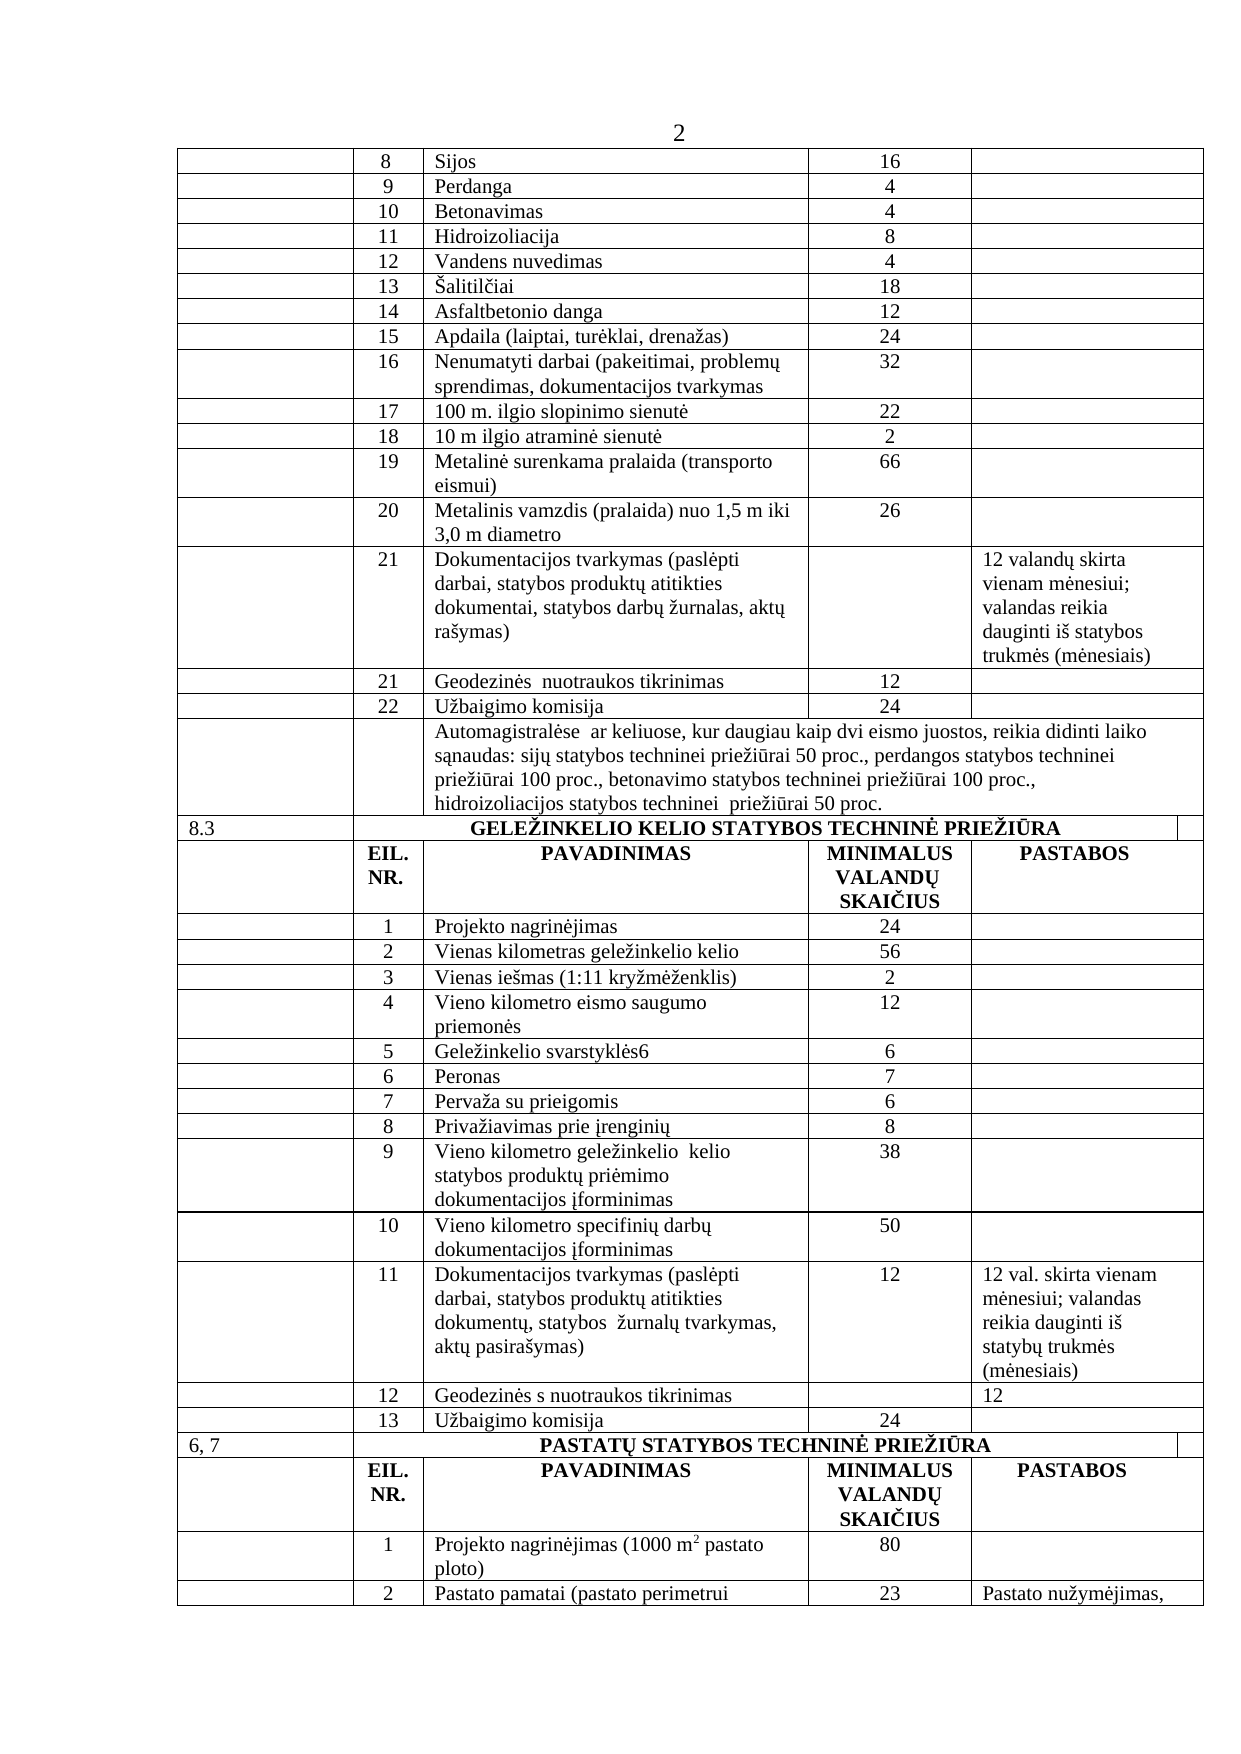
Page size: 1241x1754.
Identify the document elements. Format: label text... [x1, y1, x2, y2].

table_cell [1178, 914, 1203, 938]
table_cell 80 [809, 1532, 971, 1580]
table_cell [178, 224, 353, 248]
table_cell 10 [354, 1213, 423, 1261]
table_cell Geodezinės nuotraukos tikrinimas [424, 669, 808, 693]
table_cell [1178, 1383, 1203, 1407]
table_cell 4 [809, 199, 971, 223]
table_cell Perdanga [424, 174, 808, 198]
table_cell [178, 669, 353, 693]
table_cell [1178, 299, 1203, 323]
table_cell 7 [809, 1064, 971, 1088]
table_cell [1178, 324, 1203, 348]
table_cell 19 [354, 449, 423, 497]
table_cell 7 [354, 1089, 423, 1113]
table_cell [1178, 990, 1203, 1038]
table_cell 9 [354, 1139, 423, 1211]
table_cell [178, 1039, 353, 1063]
table_cell [972, 1139, 1178, 1211]
table_cell [972, 149, 1178, 173]
table_cell 2 [809, 965, 971, 989]
table_cell [972, 399, 1178, 423]
table_cell [972, 1089, 1178, 1113]
table_cell [1178, 350, 1203, 398]
table_cell [1178, 424, 1203, 448]
table_cell 11 [354, 224, 423, 248]
table_cell [178, 719, 353, 815]
table_cell EIL. NR. [354, 1458, 423, 1531]
table_cell Užbaigimo komisija [424, 694, 808, 718]
table_cell 21 [354, 669, 423, 693]
table_cell 6 [354, 1064, 423, 1088]
table_cell 4 [809, 174, 971, 198]
table_cell [972, 1039, 1178, 1063]
table_cell 12 [354, 1383, 423, 1407]
table_cell [1178, 1581, 1203, 1605]
table_cell Metalinė surenkama pralaida (transporto eismui) [424, 449, 808, 497]
table_cell 32 [809, 350, 971, 398]
table_cell 16 [809, 149, 971, 173]
table_cell [1178, 174, 1203, 198]
table_cell 8 [809, 1114, 971, 1138]
table_cell 13 [354, 274, 423, 298]
table_cell [972, 274, 1178, 298]
table_cell Sijos [424, 149, 808, 173]
table_cell 21 [354, 547, 423, 667]
table_cell [178, 1114, 353, 1138]
table_cell [178, 1408, 353, 1432]
table_cell [178, 547, 353, 667]
table_cell [972, 199, 1178, 223]
table_cell [178, 1064, 353, 1088]
table_cell [1178, 149, 1203, 173]
table_cell 8.3 [178, 816, 353, 840]
table_cell [178, 498, 353, 546]
table_cell [178, 399, 353, 423]
table_cell Vienas iešmas (1:11 kryžmėženklis) [424, 965, 808, 989]
table_cell Privažiavimas prie įrenginių [424, 1114, 808, 1138]
table_cell [809, 547, 971, 667]
table_cell 6, 7 [178, 1433, 353, 1457]
table_cell [1178, 547, 1203, 667]
table_cell [1178, 1039, 1203, 1063]
table_cell [1178, 449, 1203, 497]
table_cell 2 [354, 1581, 423, 1605]
table_cell [809, 1383, 971, 1407]
table_cell EIL. NR. [354, 841, 423, 913]
table_cell [178, 149, 353, 173]
table_cell [972, 990, 1178, 1038]
table_cell [972, 940, 1178, 963]
table_cell Metalinis vamzdis (pralaida) nuo 1,5 m iki 3,0 m diametro [424, 498, 808, 546]
table_cell [1178, 1213, 1203, 1261]
table_cell 50 [809, 1213, 971, 1261]
table_cell Asfaltbetonio danga [424, 299, 808, 323]
table_cell [178, 1262, 353, 1382]
table_cell [972, 1532, 1178, 1580]
table_cell [354, 719, 423, 815]
table_cell Geležinkelio svarstyklės6 [424, 1039, 808, 1063]
table_cell [972, 965, 1178, 989]
table_cell [1178, 399, 1203, 423]
table_cell 11 [354, 1262, 423, 1382]
table_cell [178, 694, 353, 718]
table_cell 56 [809, 940, 971, 963]
table_cell [1178, 199, 1203, 223]
table_cell [178, 1213, 353, 1261]
table_cell [972, 914, 1178, 938]
table_cell [972, 224, 1178, 248]
table_cell Betonavimas [424, 199, 808, 223]
table_cell 4 [809, 249, 971, 273]
table_cell 12 valandų skirta vienam mėnesiui; valandas reikia dauginti iš statybos trukmės (mėnesiais) [972, 547, 1178, 667]
table_cell MINIMALUS VALANDŲ SKAIČIUS [809, 841, 971, 913]
table_cell 12 val. skirta vienam mėnesiui; valandas reikia dauginti iš statybų trukmės (mėnesiais) [972, 1262, 1178, 1382]
table_cell PAVADINIMAS [424, 841, 808, 913]
table_cell 24 [809, 914, 971, 938]
table_cell [1178, 719, 1203, 815]
table_cell [178, 324, 353, 348]
table_cell Dokumentacijos tvarkymas (paslėpti darbai, statybos produktų atitikties dokumentai, statybos darbų žurnalas, aktų rašymas) [424, 547, 808, 667]
table_cell [178, 249, 353, 273]
table_cell 26 [809, 498, 971, 546]
table_cell Vieno kilometro specifinių darbų dokumentacijos įforminimas [424, 1213, 808, 1261]
table_cell 5 [354, 1039, 423, 1063]
table_cell Pervaža su prieigomis [424, 1089, 808, 1113]
table_cell Vandens nuvedimas [424, 249, 808, 273]
table_cell Projekto nagrinėjimas [424, 914, 808, 938]
table_cell [972, 299, 1178, 323]
table_cell Hidroizoliacija [424, 224, 808, 248]
table_cell Vieno kilometro geležinkelio kelio statybos produktų priėmimo dokumentacijos įforminimas [424, 1139, 808, 1211]
table_cell 2 [809, 424, 971, 448]
table_cell 24 [809, 1408, 971, 1432]
table_cell 6 [809, 1039, 971, 1063]
table_cell [178, 940, 353, 963]
table_cell 12 [809, 299, 971, 323]
table_cell [178, 841, 353, 913]
table_cell [1178, 965, 1203, 989]
table_cell 1 [354, 1532, 423, 1580]
table_cell [972, 1408, 1178, 1432]
table_cell [1178, 1408, 1203, 1432]
table_cell 18 [354, 424, 423, 448]
table_cell [972, 694, 1178, 718]
table_cell Apdaila (laiptai, turėklai, drenažas) [424, 324, 808, 348]
table_cell [178, 424, 353, 448]
table_cell 12 [354, 249, 423, 273]
table_cell Vieno kilometro eismo saugumo priemonės [424, 990, 808, 1038]
table_cell [1178, 816, 1203, 840]
table_cell PASTABOS [972, 1458, 1178, 1531]
table_cell [178, 990, 353, 1038]
table_cell 22 [809, 399, 971, 423]
table_cell 17 [354, 399, 423, 423]
table_cell [972, 249, 1178, 273]
table_cell 2 [354, 940, 423, 963]
table_cell Dokumentacijos tvarkymas (paslėpti darbai, statybos produktų atitikties dokumentų, statybos žurnalų tvarkymas, aktų pasirašymas) [424, 1262, 808, 1382]
table_cell 100 m. ilgio slopinimo sienutė [424, 399, 808, 423]
table_cell [178, 174, 353, 198]
table_cell 14 [354, 299, 423, 323]
table_cell Projekto nagrinėjimas (1000 m2 pastato ploto) [424, 1532, 808, 1580]
table_cell [1178, 224, 1203, 248]
table_cell [1178, 1114, 1203, 1138]
table_cell [1178, 841, 1203, 913]
table_cell Geodezinės s nuotraukos tikrinimas [424, 1383, 808, 1407]
table_cell [1178, 498, 1203, 546]
table_cell Automagistralėse ar keliuose, kur daugiau kaip dvi eismo juostos, reikia didinti laiko sąnaudas: sijų statybos techninei priežiūrai 50 proc., perdangos statybos techninei priežiūrai 100 proc., betonavimo statybos techninei priežiūrai 100 proc., hidroizoliacijos statybos techninei priežiūrai 50 proc. [424, 719, 1178, 815]
table_cell 12 [809, 1262, 971, 1382]
table_cell [972, 1064, 1178, 1088]
table_cell [1178, 669, 1203, 693]
table_cell [972, 498, 1178, 546]
table_cell GELEŽINKELIO KELIO STATYBOS TECHNINĖ PRIEŽIŪRA [354, 816, 1177, 840]
table_cell Vienas kilometras geležinkelio kelio [424, 940, 808, 963]
table_cell [1178, 274, 1203, 298]
table_cell [178, 1383, 353, 1407]
table_cell 12 [809, 669, 971, 693]
table_cell [1178, 1433, 1203, 1457]
table_cell 24 [809, 324, 971, 348]
table_cell Užbaigimo komisija [424, 1408, 808, 1432]
table_cell [1178, 1089, 1203, 1113]
table_cell [1178, 1532, 1203, 1580]
table_cell Pastato pamatai (pastato perimetrui [424, 1581, 808, 1605]
table_cell 8 [354, 149, 423, 173]
table_cell 9 [354, 174, 423, 198]
table_cell [972, 324, 1178, 348]
table_cell [178, 914, 353, 938]
table_cell 18 [809, 274, 971, 298]
table_cell [972, 174, 1178, 198]
table_cell [972, 1114, 1178, 1138]
table_cell [972, 350, 1178, 398]
table_cell 20 [354, 498, 423, 546]
table_cell 66 [809, 449, 971, 497]
table_cell 4 [354, 990, 423, 1038]
table_cell [178, 1458, 353, 1531]
table_cell Pastato nužymėjimas, [972, 1581, 1178, 1605]
table_cell [1178, 1139, 1203, 1211]
table_cell [972, 449, 1178, 497]
table_cell Peronas [424, 1064, 808, 1088]
table_cell 10 m ilgio atraminė sienutė [424, 424, 808, 448]
table_cell Nenumatyti darbai (pakeitimai, problemų sprendimas, dokumentacijos tvarkymas [424, 350, 808, 398]
table_cell [1178, 694, 1203, 718]
table_cell 1 [354, 914, 423, 938]
table_cell [178, 1532, 353, 1580]
table_cell [178, 350, 353, 398]
table_cell [1178, 940, 1203, 963]
table_cell 24 [809, 694, 971, 718]
table_cell [178, 1581, 353, 1605]
table_cell [178, 1139, 353, 1211]
table_cell 23 [809, 1581, 971, 1605]
table_cell Šalitilčiai [424, 274, 808, 298]
table_cell 22 [354, 694, 423, 718]
table_cell PASTATŲ STATYBOS TECHNINĖ PRIEŽIŪRA [354, 1433, 1177, 1457]
table_cell 38 [809, 1139, 971, 1211]
table_cell [178, 1089, 353, 1113]
table_cell [1178, 1262, 1203, 1382]
table_cell 16 [354, 350, 423, 398]
table_cell [1178, 1458, 1203, 1531]
table_cell [972, 1213, 1178, 1261]
table_cell PASTABOS [972, 841, 1178, 913]
table_cell 13 [354, 1408, 423, 1432]
table_cell [178, 299, 353, 323]
table_cell 8 [809, 224, 971, 248]
table_cell [972, 424, 1178, 448]
table_cell 12 [809, 990, 971, 1038]
table_cell [1178, 249, 1203, 273]
table_cell [178, 274, 353, 298]
table_cell 12 [972, 1383, 1178, 1407]
table_cell [972, 669, 1178, 693]
table_cell 15 [354, 324, 423, 348]
table_cell 3 [354, 965, 423, 989]
table_cell [178, 965, 353, 989]
table_cell [1178, 1064, 1203, 1088]
table_cell PAVADINIMAS [424, 1458, 808, 1531]
table_cell [178, 449, 353, 497]
table_cell 8 [354, 1114, 423, 1138]
table_cell [178, 199, 353, 223]
table_cell 6 [809, 1089, 971, 1113]
table_cell 10 [354, 199, 423, 223]
table_cell MINIMALUS VALANDŲ SKAIČIUS [809, 1458, 971, 1531]
